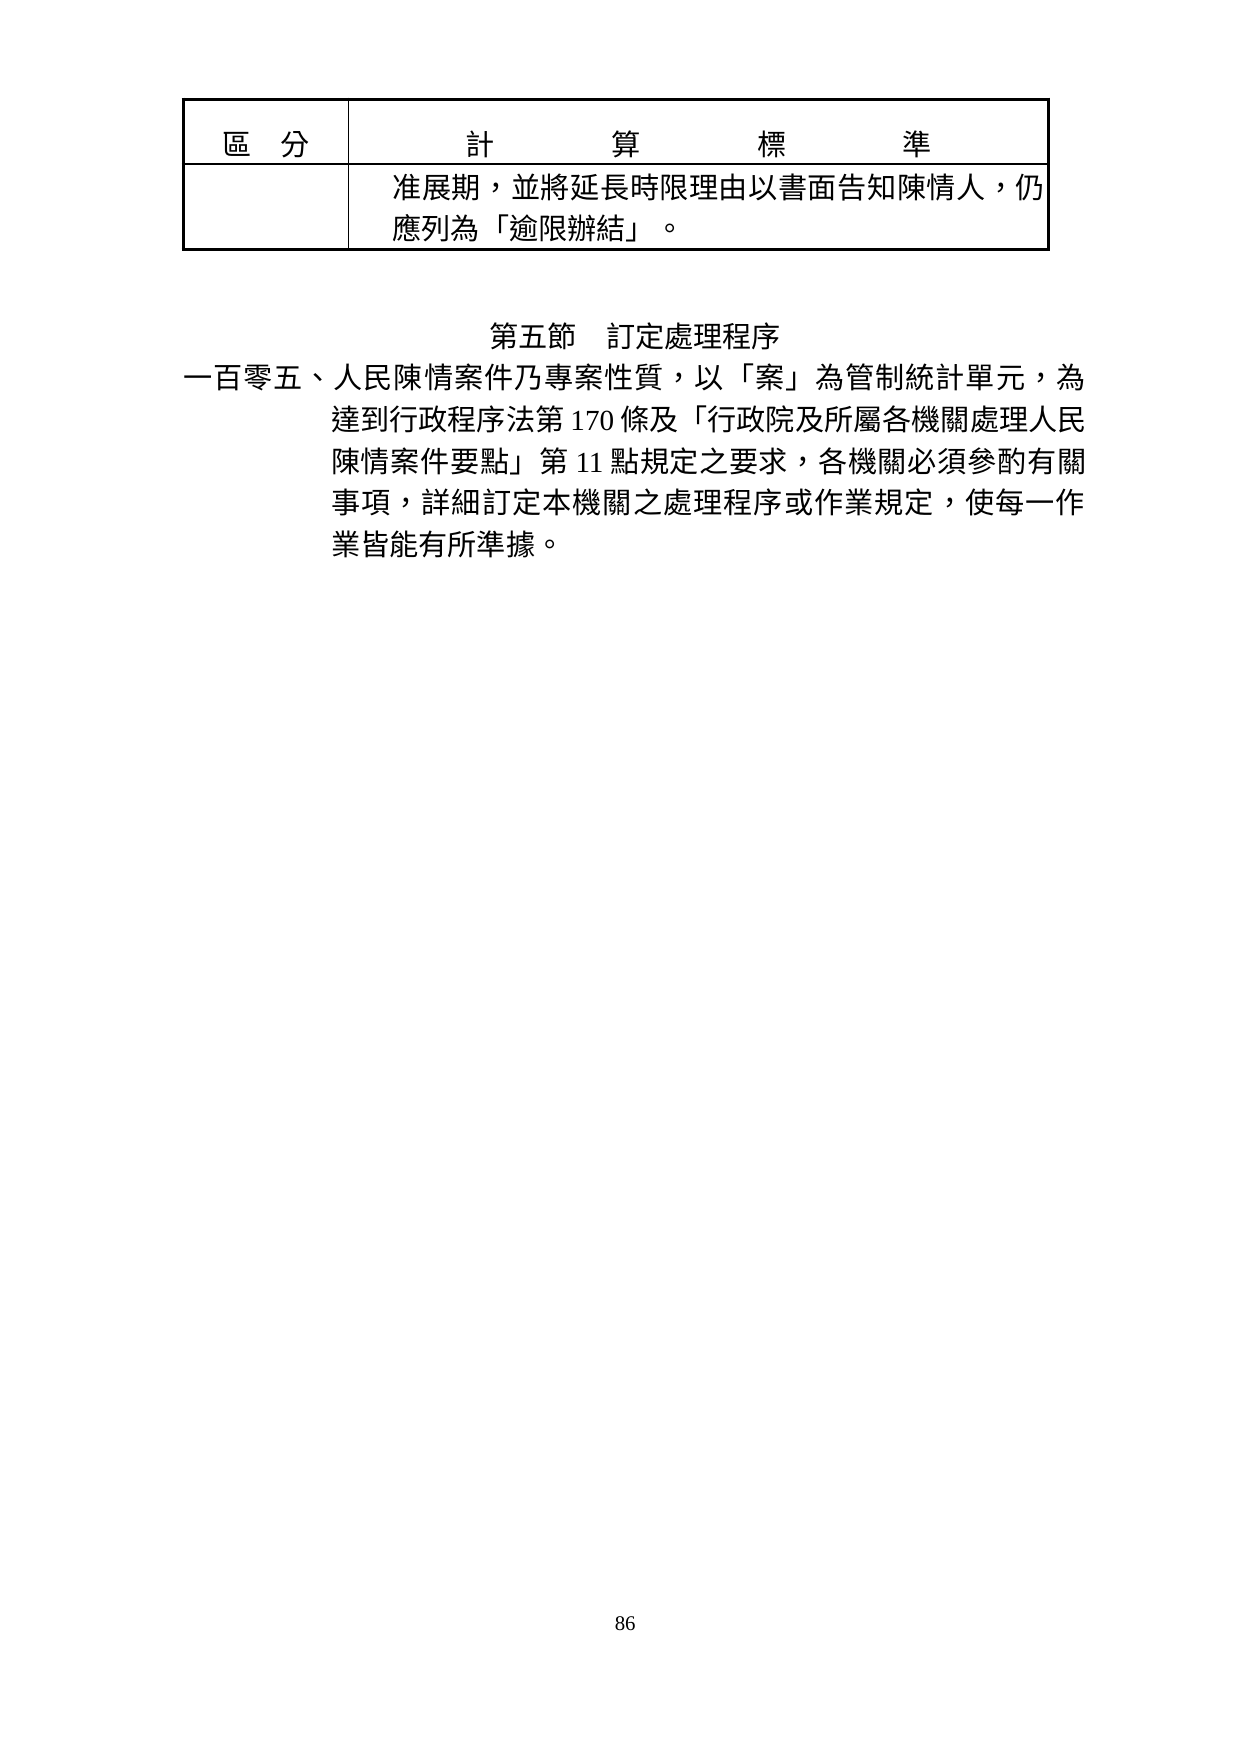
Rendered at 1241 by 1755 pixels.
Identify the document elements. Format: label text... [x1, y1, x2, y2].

text 一百零五、人民陳情案件乃專案性質，以「案」為管制統計單元，為達到行政程序法第170條及「行政院及所屬各機關處理人民陳情案件要點」第11點規定之要求，各機關必須參酌有關事項，詳細訂定本機關之處理程序或作業規定，使每一作業皆能有所準據。 [183, 355, 1087, 564]
table_header 計 算 標 準 [349, 101, 1047, 163]
table_cell 准展期，並將延長時限理由以書面告知陳情人，仍應列為「逾限辦結」。 [349, 165, 1047, 248]
table_cell [185, 165, 348, 248]
table_header 區 分 [185, 101, 348, 163]
text 第五節 訂定處理程序 [183, 293, 1087, 355]
